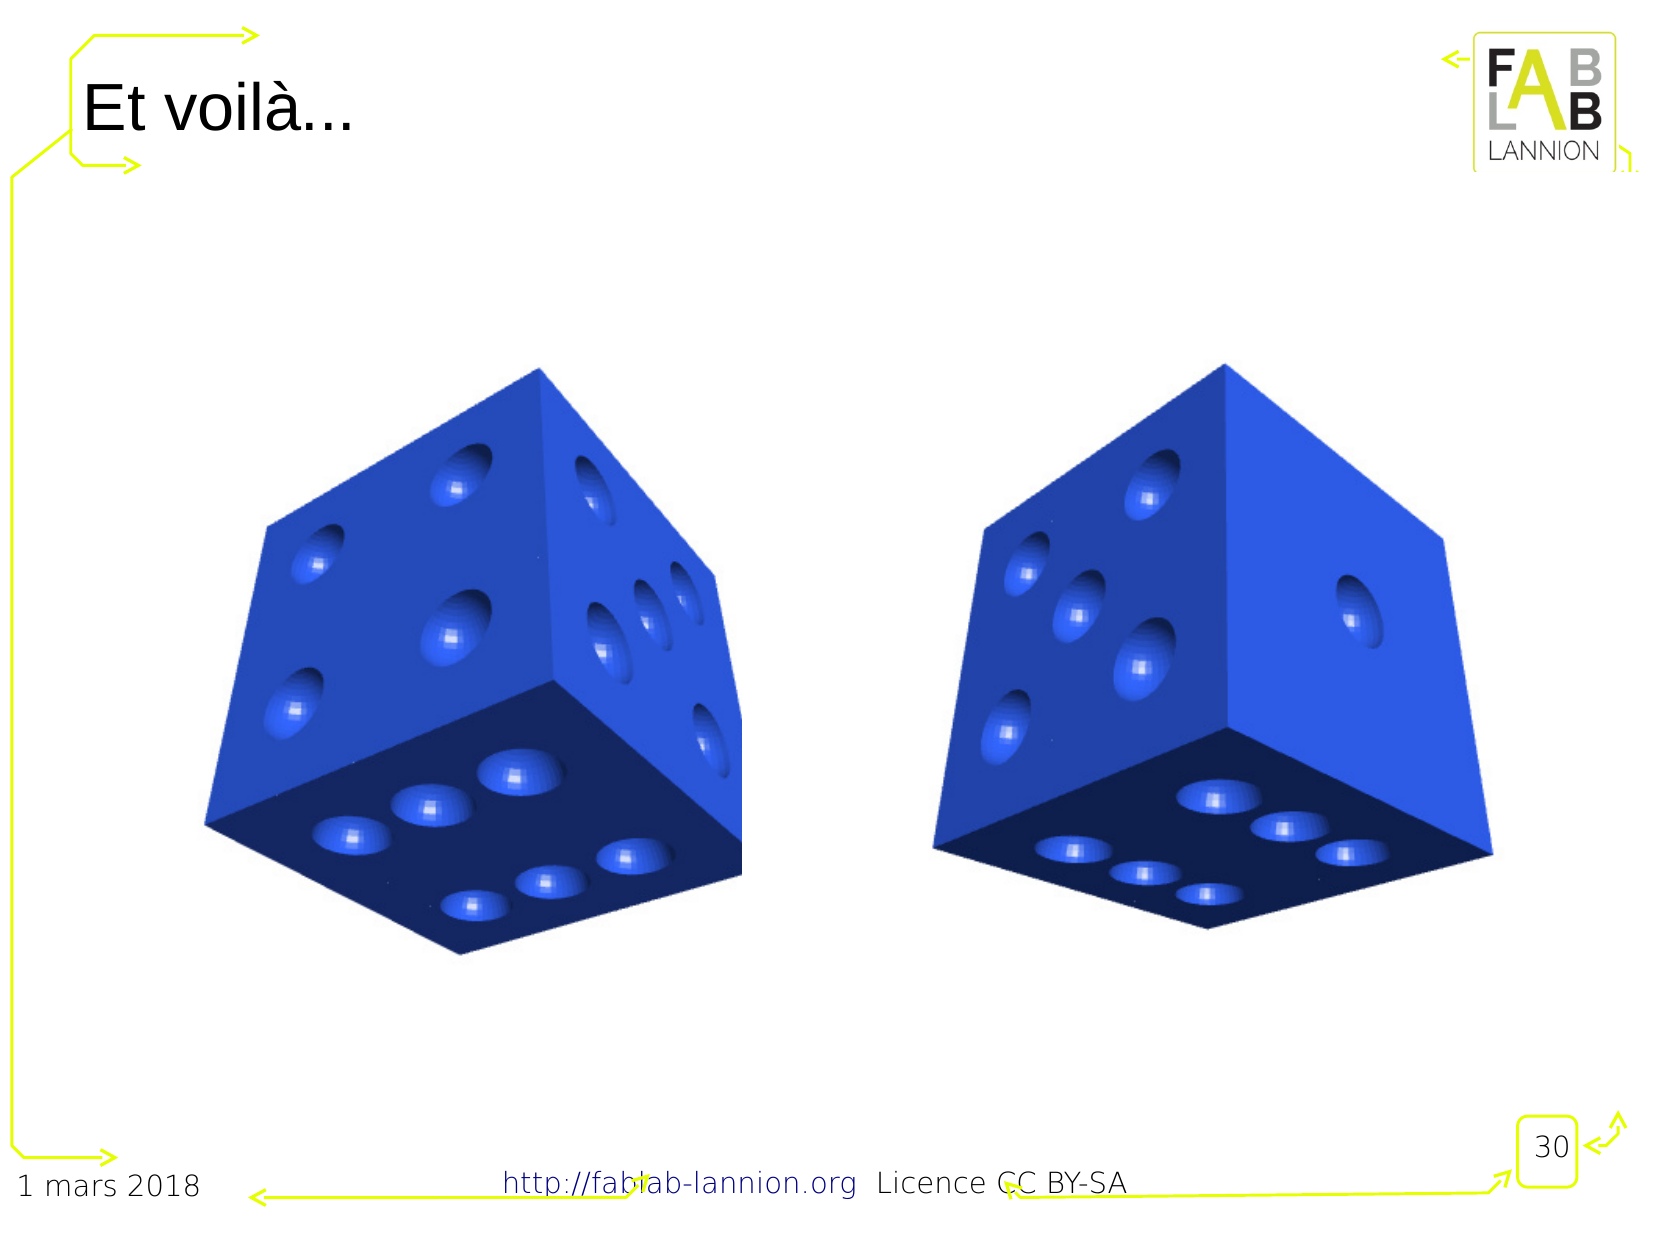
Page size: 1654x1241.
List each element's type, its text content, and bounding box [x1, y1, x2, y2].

picture [23, 29, 1654, 1009]
title Et voilà... [82, 49, 1441, 166]
